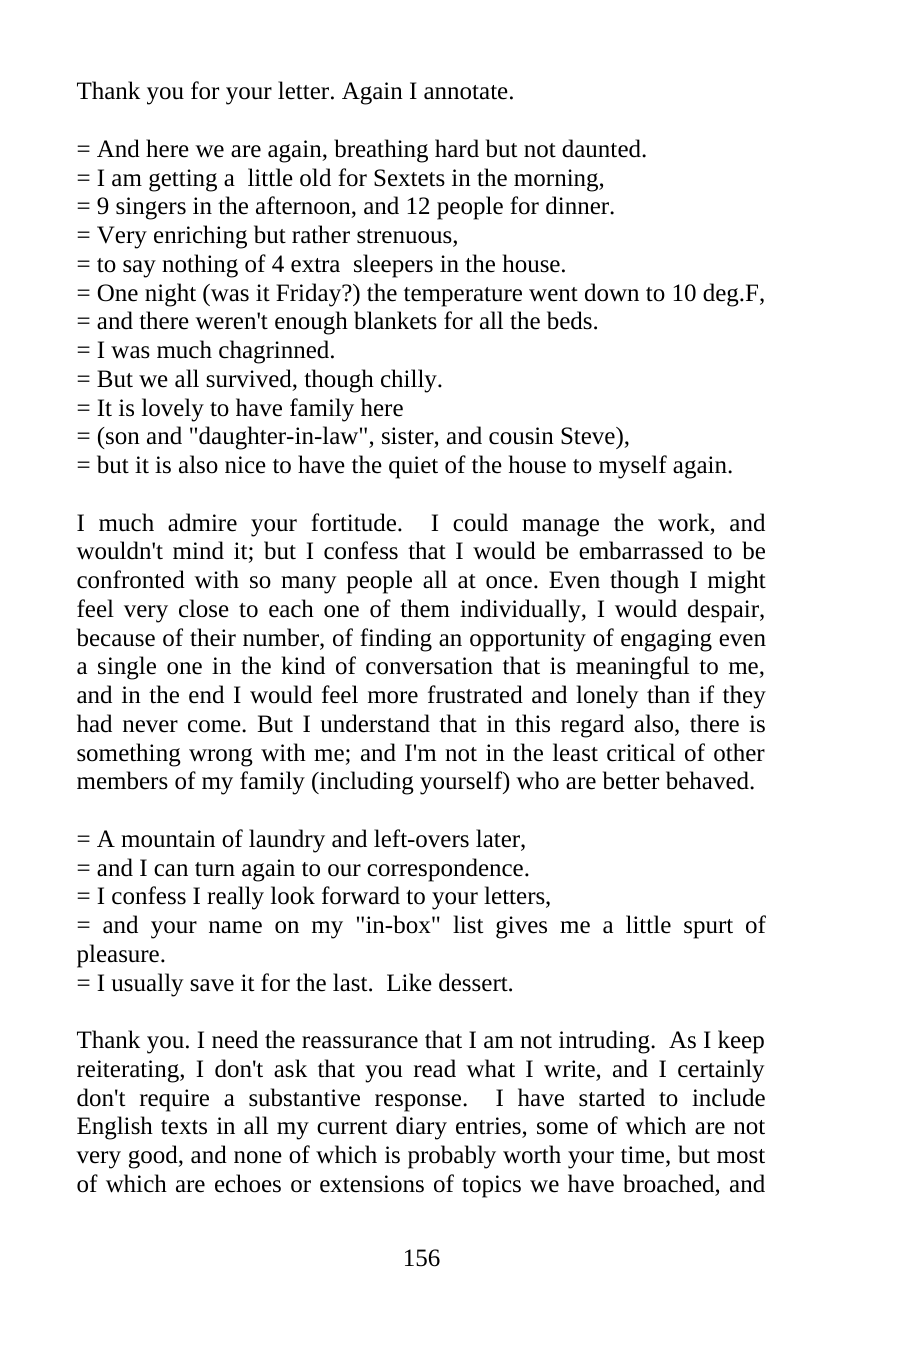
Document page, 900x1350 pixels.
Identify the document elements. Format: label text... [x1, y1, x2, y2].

text Thank you. I need the reassurance that I am not intruding. As I keep reiterating, I don't ask that you read what I write, and I certainly don't require a substantive response. I have started to include English texts in all my current diary entries, some of which are not very good, and none of which is probably worth your time, but most of which are echoes or extensions of topics we have broached, and [76, 1025, 766, 1198]
text = I confess I really look forward to your letters, [76, 881, 766, 910]
text = 9 singers in the afternoon, and 12 people for dinner. [76, 191, 766, 220]
text = But we all survived, though chilly. [76, 364, 766, 393]
text = It is lovely to have family here [76, 393, 766, 421]
text = and I can turn again to our correspondence. [76, 853, 766, 881]
text = Very enriching but rather strenuous, [76, 220, 766, 249]
text = One night (was it Friday?) the temperature went down to 10 deg.F, [76, 278, 766, 306]
text = and your name on my "in-box" list gives me a little spurt of pleasure. [76, 910, 766, 968]
text = I am getting a little old for Sextets in the morning, [76, 163, 766, 191]
text = and there weren't enough blankets for all the beds. [76, 306, 766, 335]
text I much admire your fortitude. I could manage the work, and wouldn't mind it; but I confess that I would be embarrassed to be confronted with so many people all at once. Even though I might feel very close to each one of them individually, I would despair, because of their number, of finding an opportunity of engaging even a single one in the kind of conversation that is meaningful to me, and in the end I would feel more frustrated and lonely than if they had never come. But I understand that in this regard also, there is something wrong with me; and I'm not in the least critical of other members of my family (including yourself) who are better behaved. [76, 508, 766, 795]
text = I usually save it for the last. Like dessert. [76, 968, 766, 996]
text = A mountain of laundry and left-overs later, [76, 824, 766, 853]
text = I was much chagrinned. [76, 335, 766, 364]
text = but it is also nice to have the quiet of the house to myself again. [76, 450, 766, 479]
text = And here we are again, breathing hard but not daunted. [76, 134, 766, 163]
text = (son and "daughter-in-law", sister, and cousin Steve), [76, 421, 766, 450]
text = to say nothing of 4 extra sleepers in the house. [76, 249, 766, 278]
text Thank you for your letter. Again I annotate. [76, 76, 766, 105]
